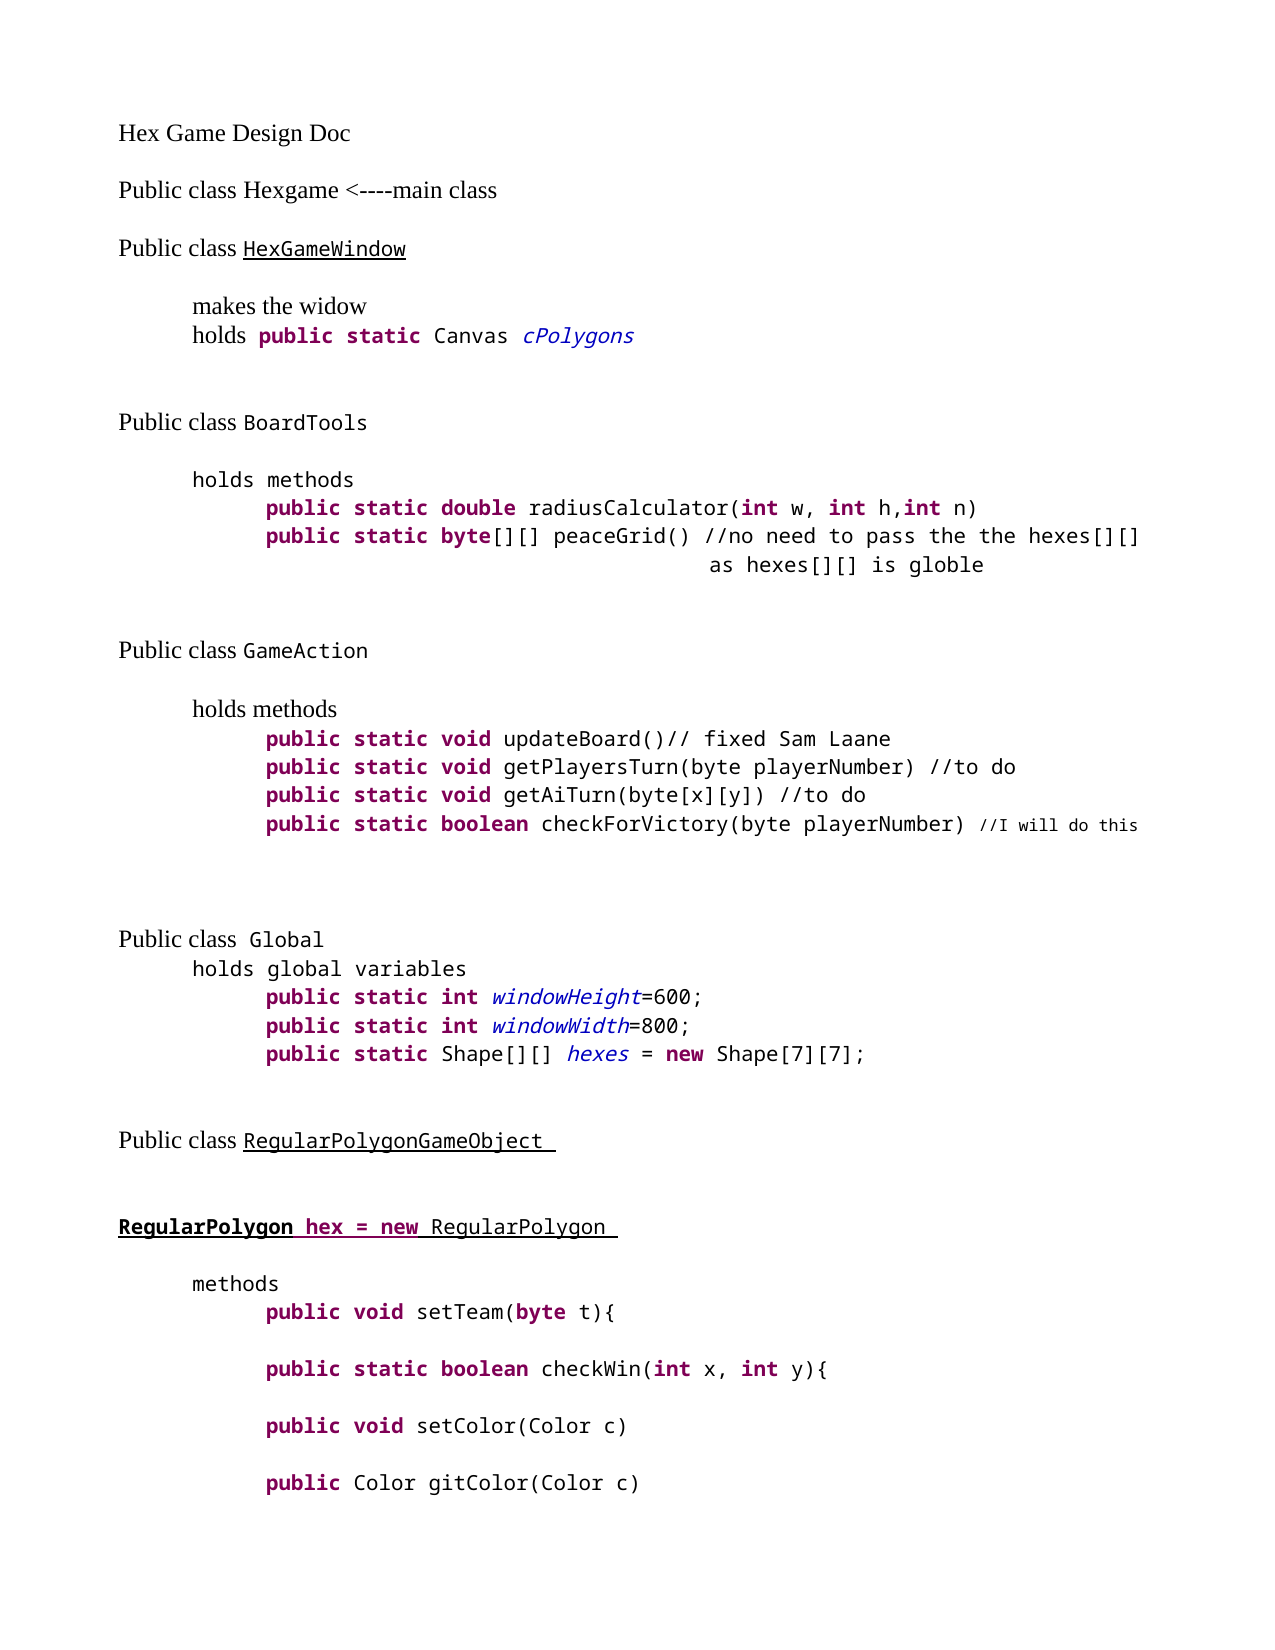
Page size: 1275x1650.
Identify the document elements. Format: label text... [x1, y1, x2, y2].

text holds methods [118, 465, 1157, 493]
text public static void updateBoard()// fixed Sam Laane [118, 723, 1157, 752]
text Public class Hexgame <----main class [118, 176, 1157, 204]
text holds public static Canvas cPolygons [118, 320, 1157, 349]
text public Color gitColor(Color c) [118, 1468, 1157, 1496]
text public static void getPlayersTurn(byte playerNumber) //to do [118, 752, 1157, 781]
text Public class Global [118, 924, 1157, 954]
text Hex Game Design Doc [118, 118, 1157, 147]
text public static boolean checkWin(int x, int y){ [118, 1354, 1157, 1383]
text Public class GameAction [118, 636, 1157, 665]
text public static byte[][] peaceGrid() //no need to pass the the hexes[][] as hexes[][] is globle [118, 522, 1157, 578]
text public static boolean checkForVictory(byte playerNumber) //I will do this [118, 809, 1157, 837]
text holds global variables [118, 954, 1157, 982]
text Public class HexGameWindow [118, 233, 1157, 263]
text public static int windowWidth=800; [118, 1011, 1157, 1039]
text makes the widow [118, 291, 1157, 320]
text public static void getAiTurn(byte[x][y]) //to do [118, 781, 1157, 809]
text public static Shape[][] hexes = new Shape[7][7]; [118, 1039, 1157, 1068]
text public static int windowHeight=600; [118, 982, 1157, 1011]
text holds methods [118, 694, 1157, 723]
text public static double radiusCalculator(int w, int h,int n) [118, 493, 1157, 522]
text Public class RegularPolygonGameObject [118, 1125, 1157, 1154]
text methods [118, 1269, 1157, 1297]
text RegularPolygon hex = new RegularPolygon [118, 1212, 1157, 1241]
text public void setColor(Color c) [118, 1411, 1157, 1439]
text public void setTeam(byte t){ [118, 1297, 1157, 1326]
text Public class BoardTools [118, 407, 1157, 436]
